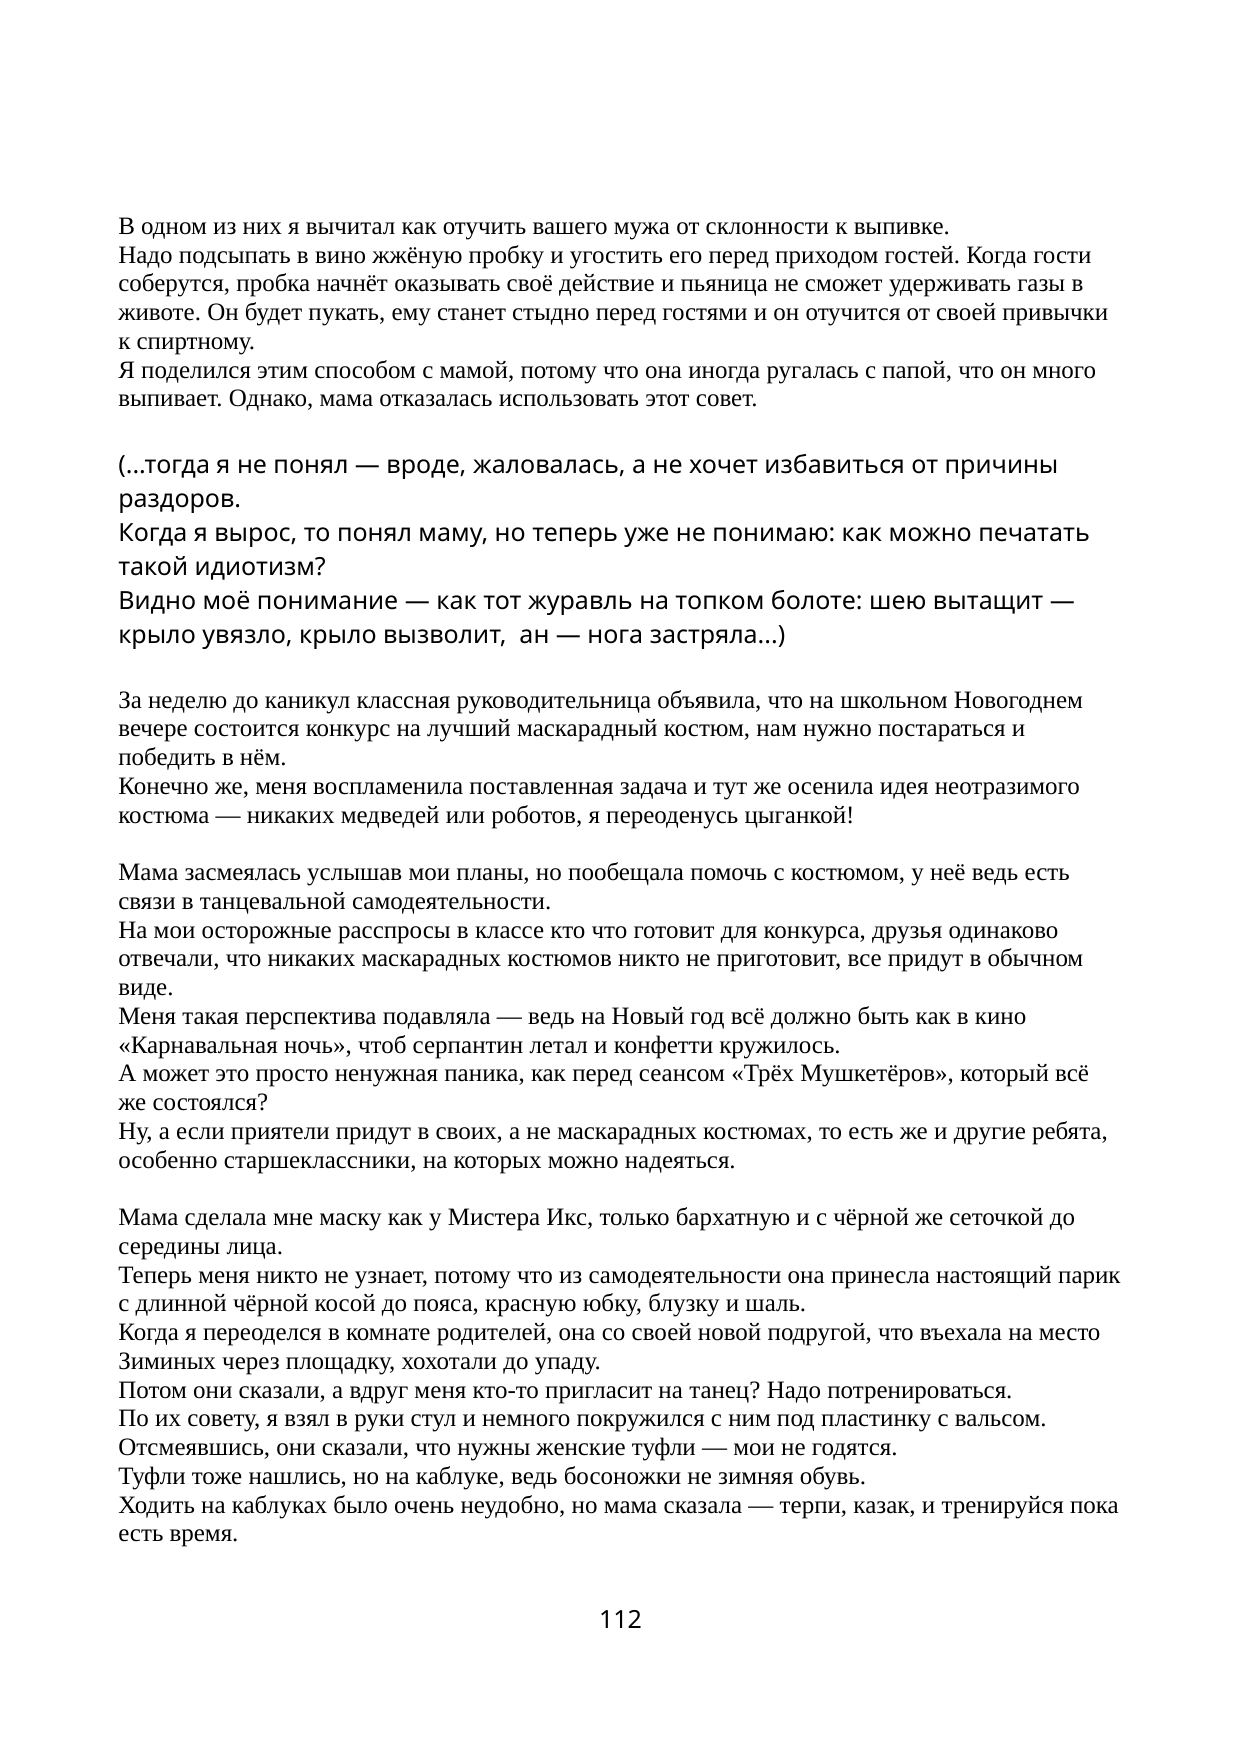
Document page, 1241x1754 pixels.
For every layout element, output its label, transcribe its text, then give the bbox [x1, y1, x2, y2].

text А может это просто ненужная паника, как перед сеансом «Трёх Мушкетёров», который всё же состоялся? [118, 1058, 1122, 1116]
text Я поделился этим способом с мамой, потому что она иногда ругалась с папой, что он много выпивает. Однако, мама отказалась использовать этот совет. [118, 355, 1122, 412]
text Когда я вырос, то понял маму, но теперь уже не понимаю: как можно печатать такой идиотизм? [118, 514, 1122, 582]
text За неделю до каникул классная руководительница объявила, что на школьном Новогоднем вечере состоится конкурс на лучший маскарадный костюм, нам нужно постараться и победить в нём. [118, 685, 1122, 771]
text Надо подсыпать в вино жжёную пробку и угостить его перед приходом гостей. Когда гости соберутся, пробка начнёт оказывать своё действие и пьяница не сможет удерживать газы в животе. Он будет пукать, ему станет стыдно перед гостями и он отучится от своей привычки к спиртному. [118, 240, 1122, 355]
text По их совету, я взял в руки стул и немного покружился с ним под пластинку с вальсом. [118, 1403, 1122, 1432]
text Когда я переоделся в комнате родителей, она со своей новой подругой, что въехала на место Зиминых через площадку, хохотали до упаду. [118, 1317, 1122, 1375]
text Ну, а если приятели придут в своих, а не маскарадных костюмах, то есть же и другие ребята, особенно старшеклассники, на которых можно надеяться. [118, 1116, 1122, 1173]
text Потом они сказали, а вдруг меня кто-то пригласит на танец? Надо потренироваться. [118, 1375, 1122, 1403]
text В одном из них я вычитал как отучить вашего мужа от склонности к выпивке. [118, 211, 1122, 240]
text Теперь меня никто не узнает, потому что из самодеятельности она принесла настоящий парик с длинной чёрной косой до пояса, красную юбку, блузку и шаль. [118, 1260, 1122, 1317]
text Меня такая перспектива подавляла — ведь на Новый год всё должно быть как в кино «Карнавальная ночь», чтоб серпантин летал и конфетти кружилось. [118, 1001, 1122, 1058]
text Конечно же, меня воспламенила поставленная задача и тут же осенила идея неотразимого костюма — никаких медведей или роботов, я переоденусь цыганкой! [118, 771, 1122, 828]
text Видно моё понимание — как тот журавль на топком болоте: шею вытащит — крыло увязло, крыло вызволит, ан — нога застряла...) [118, 582, 1122, 651]
text Мама сделала мне маску как у Мистера Икс, только бархатную и с чёрной же сеточкой до середины лица. [118, 1202, 1122, 1260]
text На мои осторожные расспросы в классе кто что готовит для конкурса, друзья одинаково отвечали, что никаких маскарадных костюмов никто не приготовит, все придут в обычном виде. [118, 915, 1122, 1001]
text Мама засмеялась услышав мои планы, но пообещала помочь с костюмом, у неё ведь есть связи в танцевальной самодеятельности. [118, 857, 1122, 915]
text Туфли тоже нашлись, но на каблуке, ведь босоножки не зимняя обувь. [118, 1461, 1122, 1490]
text Отсмеявшись, они сказали, что нужны женские туфли — мои не годятся. [118, 1432, 1122, 1461]
text (...тогда я не понял — вроде, жаловалась, а не хочет избавиться от причины раздоров. [118, 446, 1122, 514]
text Ходить на каблуках было очень неудобно, но мама сказала — терпи, казак, и тренируйся пока есть время. [118, 1490, 1122, 1547]
